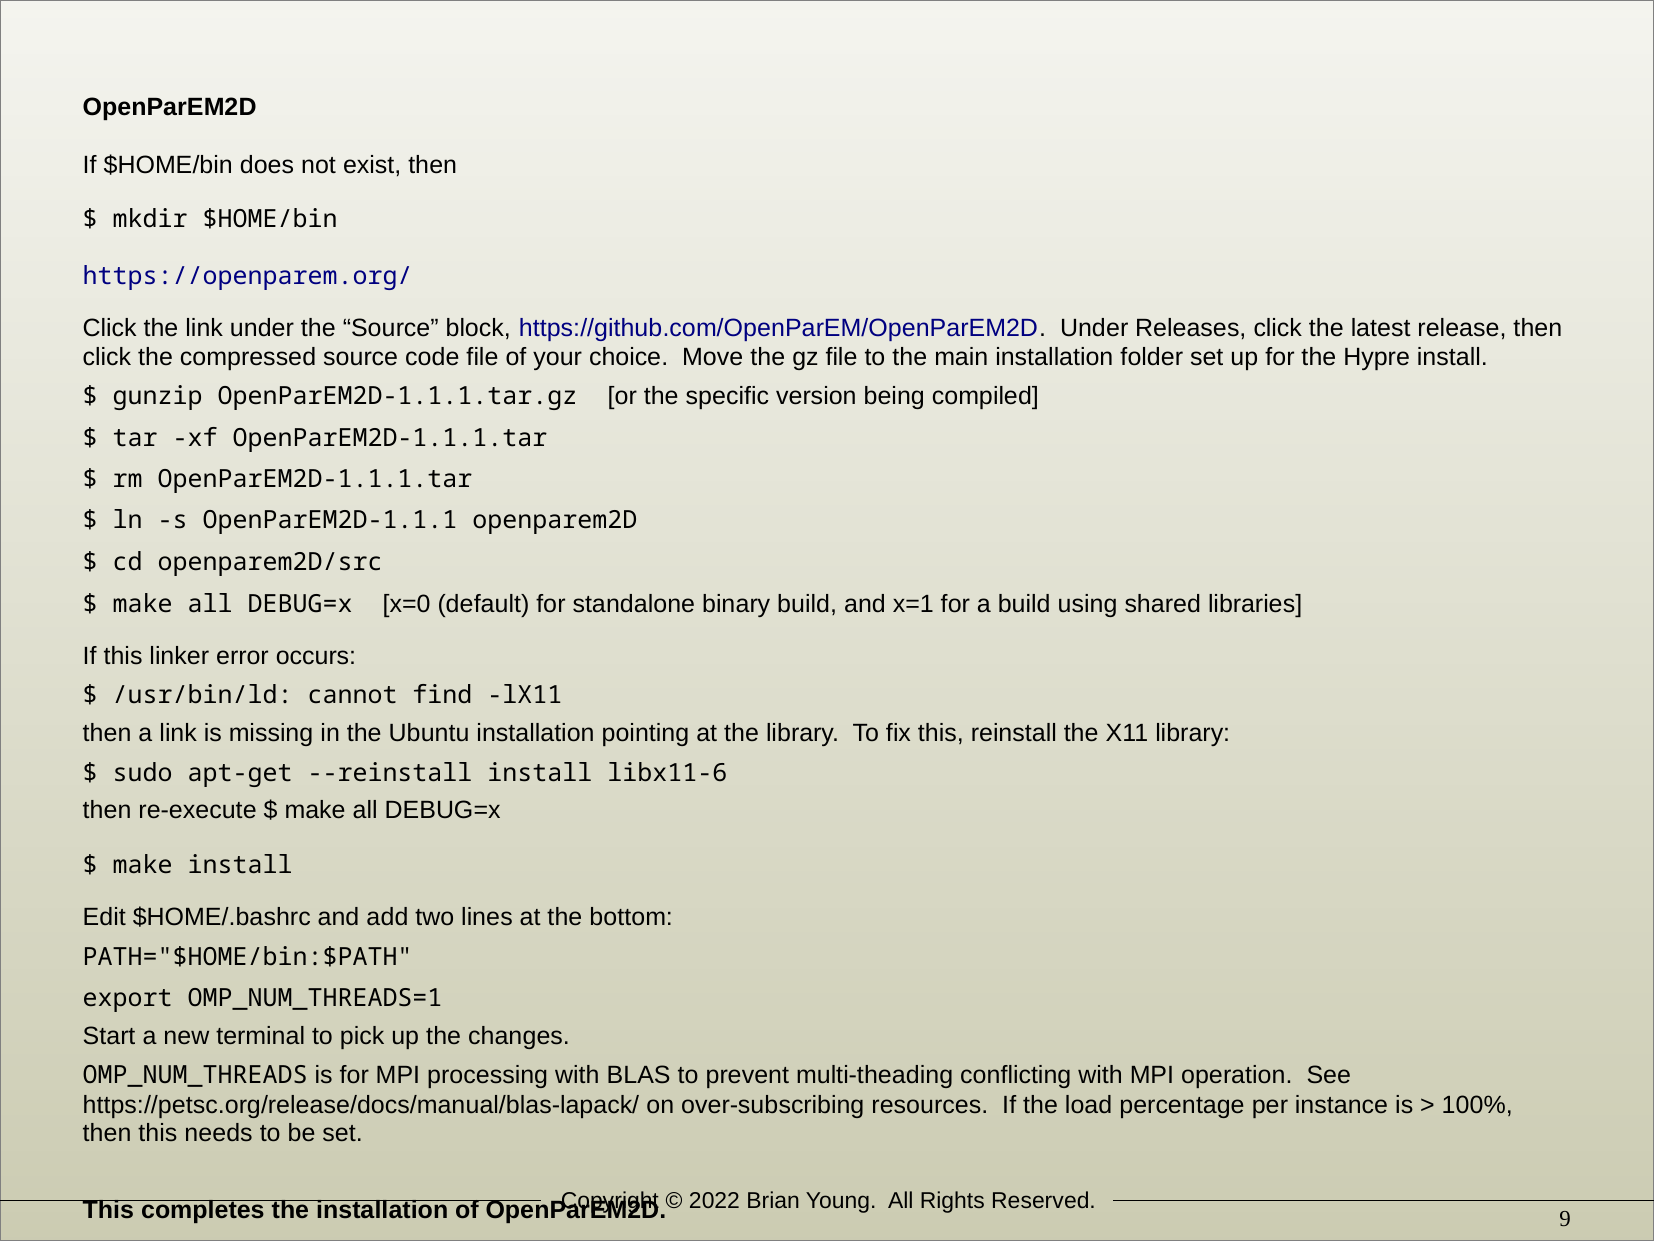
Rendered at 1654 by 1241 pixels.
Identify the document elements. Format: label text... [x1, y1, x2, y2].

list OpenParEM2D If $HOME/bin does not exist, then $ mkdir $HOME/bin https://openparem.org/ Click the link under the “Source” block, https://github.com/OpenParEM/OpenParEM2D. Under Releases, click the latest release, then click the compressed source code file of your choice. Move the gz file to the main installation folder set up for the Hypre install. $ gunzip OpenParEM2D-1.1.1.tar.gz [or the specific version being compiled] $ tar -xf OpenParEM2D-1.1.1.tar $ rm OpenParEM2D-1.1.1.tar $ ln -s OpenParEM2D-1.1.1 openparem2D $ cd openparem2D/src $ make all DEBUG=x [x=0 (default) for standalone binary build, and x=1 for a build using shared libraries] If this linker error occurs: $ /usr/bin/ld: cannot find -lX11 then a link is missing in the Ubuntu installation pointing at the library. To fix this, reinstall the X11 library: $ sudo apt-get --reinstall install libx11-6 then re-execute $ make all DEBUG=x $ make install Edit $HOME/.bashrc and add two lines at the bottom: PATH="$HOME/bin:$PATH" export OMP_NUM_THREADS=1 Start a new terminal to pick up the changes. OMP_NUM_THREADS is for MPI processing with BLAS to prevent multi-theading conflicting with MPI operation. See https://petsc.org/release/docs/manual/blas-lapack/ on over-subscribing resources. If the load percentage per instance is > 100%, then this needs to be set. This completes the installation of OpenParEM2D. [82, 93, 1571, 1153]
